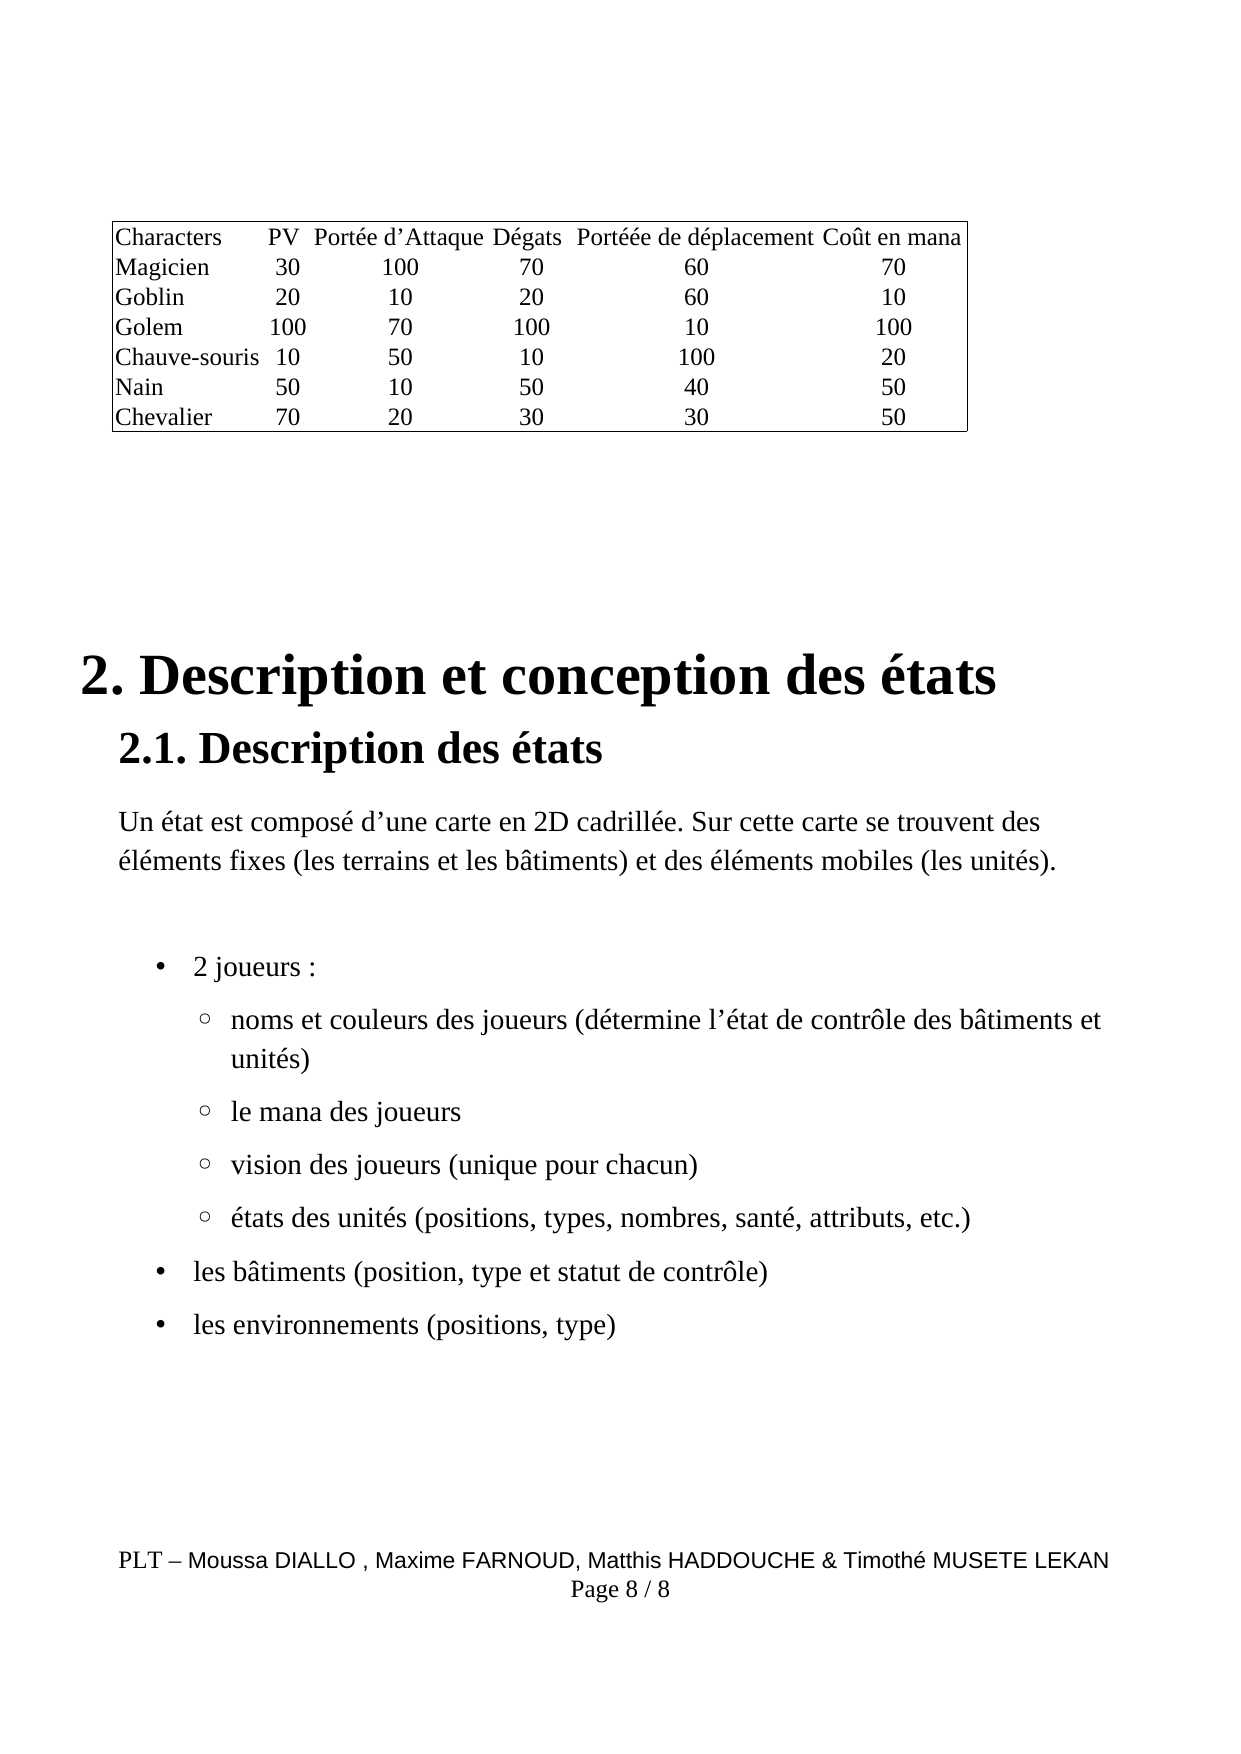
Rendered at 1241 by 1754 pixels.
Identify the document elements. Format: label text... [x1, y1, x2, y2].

table_cell 100 [489, 311, 573, 341]
table_cell 20 [265, 281, 311, 311]
table_cell 30 [574, 401, 819, 431]
table_cell 70 [489, 251, 573, 281]
list les bâtiments (position, type et statut de contrôle) [156, 1254, 1122, 1287]
table_cell 30 [265, 251, 311, 281]
list noms et couleurs des joueurs (détermine l’état de contrôle des bâtiments et unités) [193, 1002, 1122, 1074]
table_header Coût en mana [820, 222, 967, 251]
table_cell 10 [489, 341, 573, 371]
table_cell 70 [820, 251, 967, 281]
table_cell 10 [820, 281, 967, 311]
table_cell 10 [311, 371, 489, 401]
table_cell Nain [113, 371, 265, 401]
table_cell 50 [489, 371, 573, 401]
table_header Characters [113, 222, 265, 251]
table_header Portéée de déplacement [574, 222, 819, 251]
table_header Portée d’Attaque [311, 222, 489, 251]
text Un état est composé d’une carte en 2D cadrillée. Sur cette carte se trouvent des éléments fixes (les terrains et les bâtiments) et des éléments mobiles (les unités). [118, 804, 1122, 876]
subtitle 2. Description et conception des états [81, 639, 1122, 707]
table_cell 70 [311, 311, 489, 341]
table_cell Golem [113, 311, 265, 341]
table_cell 100 [574, 341, 819, 371]
table_cell Chevalier [113, 401, 265, 431]
list les environnements (positions, type) [156, 1307, 1122, 1341]
list vision des joueurs (unique pour chacun) [193, 1147, 1122, 1181]
table_cell 50 [820, 371, 967, 401]
table_cell 100 [265, 311, 311, 341]
list le mana des joueurs [193, 1094, 1122, 1128]
table_cell 10 [574, 311, 819, 341]
list 2 joueurs : [156, 949, 1122, 983]
list états des unités (positions, types, nombres, santé, attributs, etc.) [193, 1201, 1122, 1234]
table_cell 20 [820, 341, 967, 371]
table_cell 30 [489, 401, 573, 431]
table_cell 50 [820, 401, 967, 431]
table_cell 20 [489, 281, 573, 311]
table_cell 20 [311, 401, 489, 431]
table_cell 70 [265, 401, 311, 431]
table_cell 100 [820, 311, 967, 341]
table_cell 50 [311, 341, 489, 371]
subtitle 2.1. Description des états [81, 721, 1122, 774]
table_cell 60 [574, 251, 819, 281]
table_header Dégats [489, 222, 573, 251]
table_cell Magicien [113, 251, 265, 281]
table_cell Chauve-souris [113, 341, 265, 371]
table_cell 40 [574, 371, 819, 401]
table_cell 100 [311, 251, 489, 281]
table_cell 60 [574, 281, 819, 311]
table_cell 50 [265, 371, 311, 401]
table_cell 10 [311, 281, 489, 311]
table_header PV [265, 222, 311, 251]
table_cell Goblin [113, 281, 265, 311]
table_cell 10 [265, 341, 311, 371]
